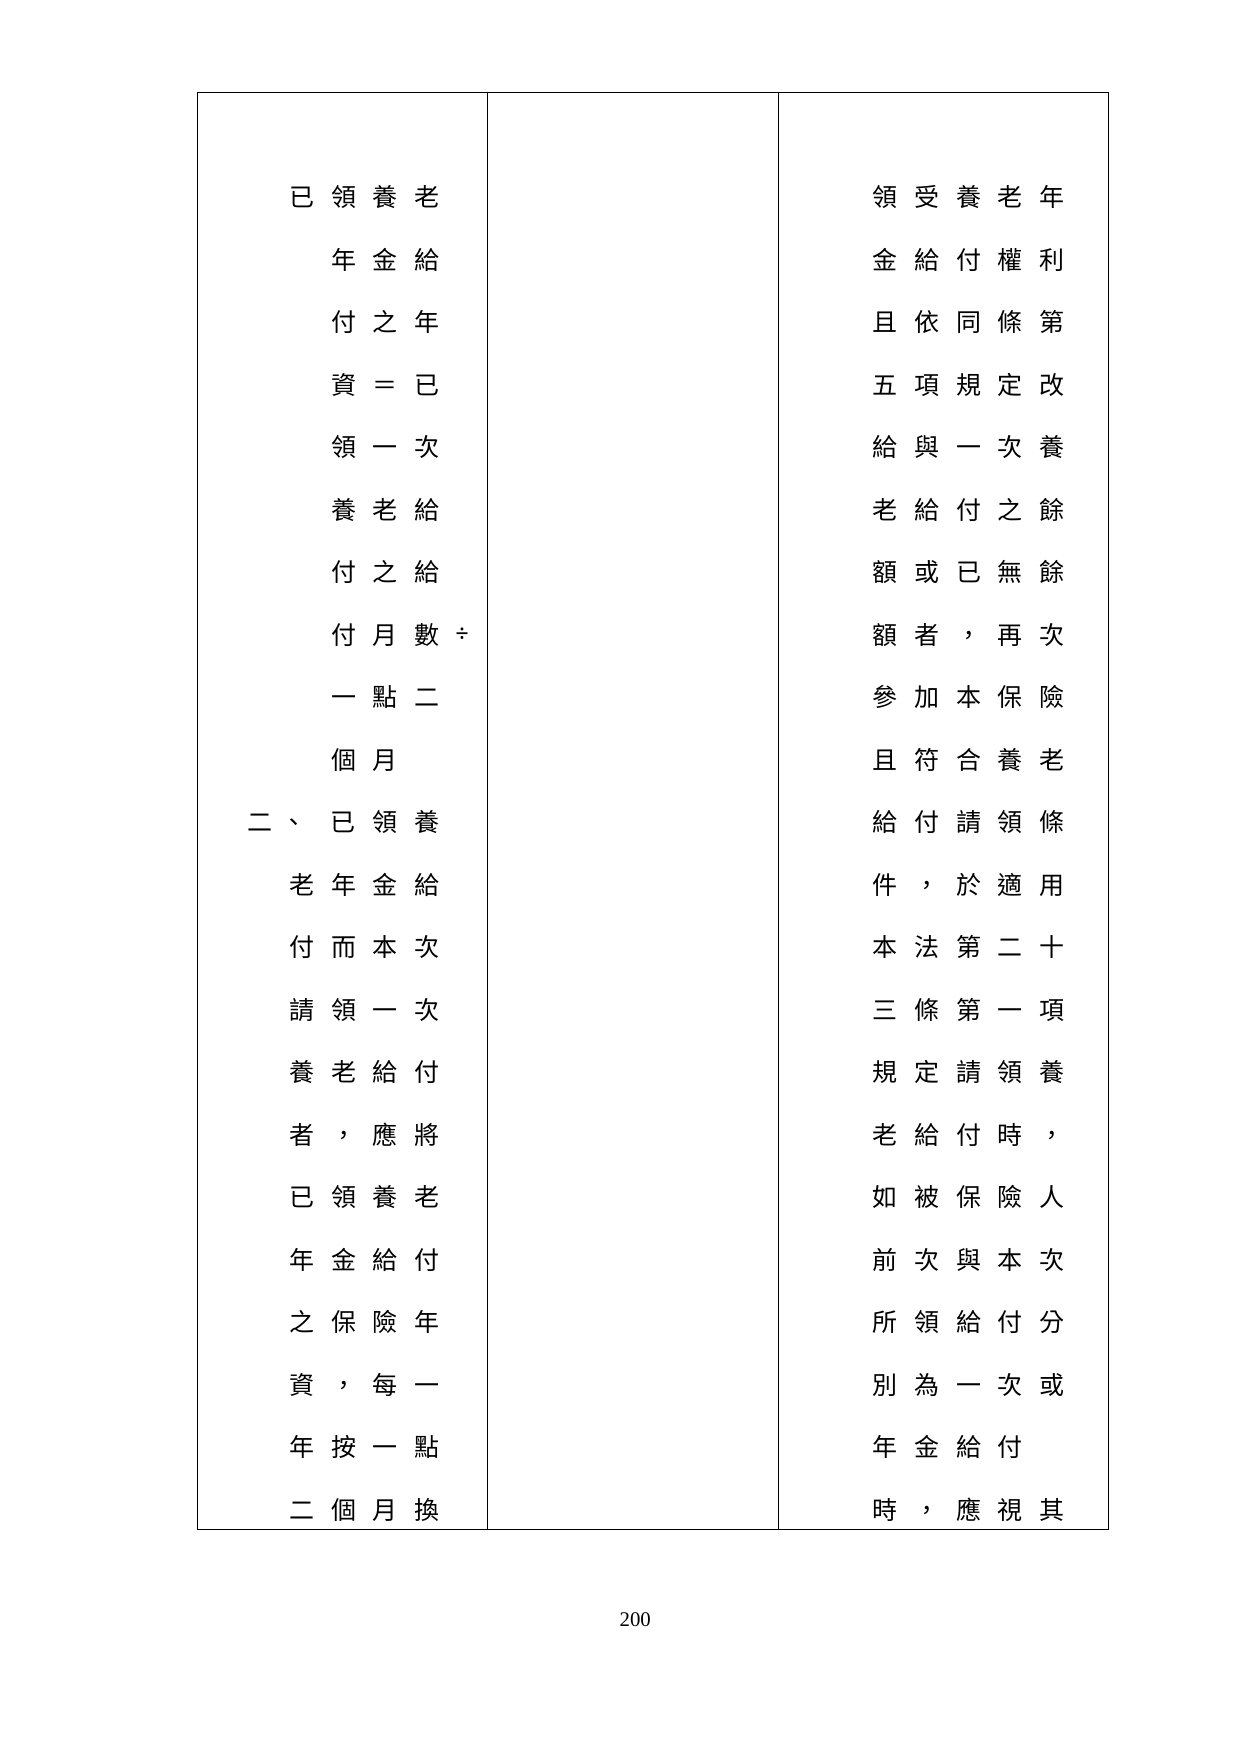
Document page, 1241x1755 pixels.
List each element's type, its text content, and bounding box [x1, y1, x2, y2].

table_cell [488, 93, 778, 1529]
table_cell 已領養老年金給付之年資＝已領一次養老給付之給付月數÷一點二個月 二、已領養老年金給付而本次請領一次養老給付者，應將已領養老年金給付之保險年資，每一年按一點二個月換 [198, 93, 487, 1529]
table_cell 領受養老年金給付權利且依同條第五項規定改給與一次養老給付之餘額或已無餘額者，再次參加本保險且符合養老給付請領條件，於適用本法第二十三條第一項規定請領養老給付時，如被保險人前次與本次所領給付分別為一次或年金給付時，應視其 [779, 93, 1108, 1529]
